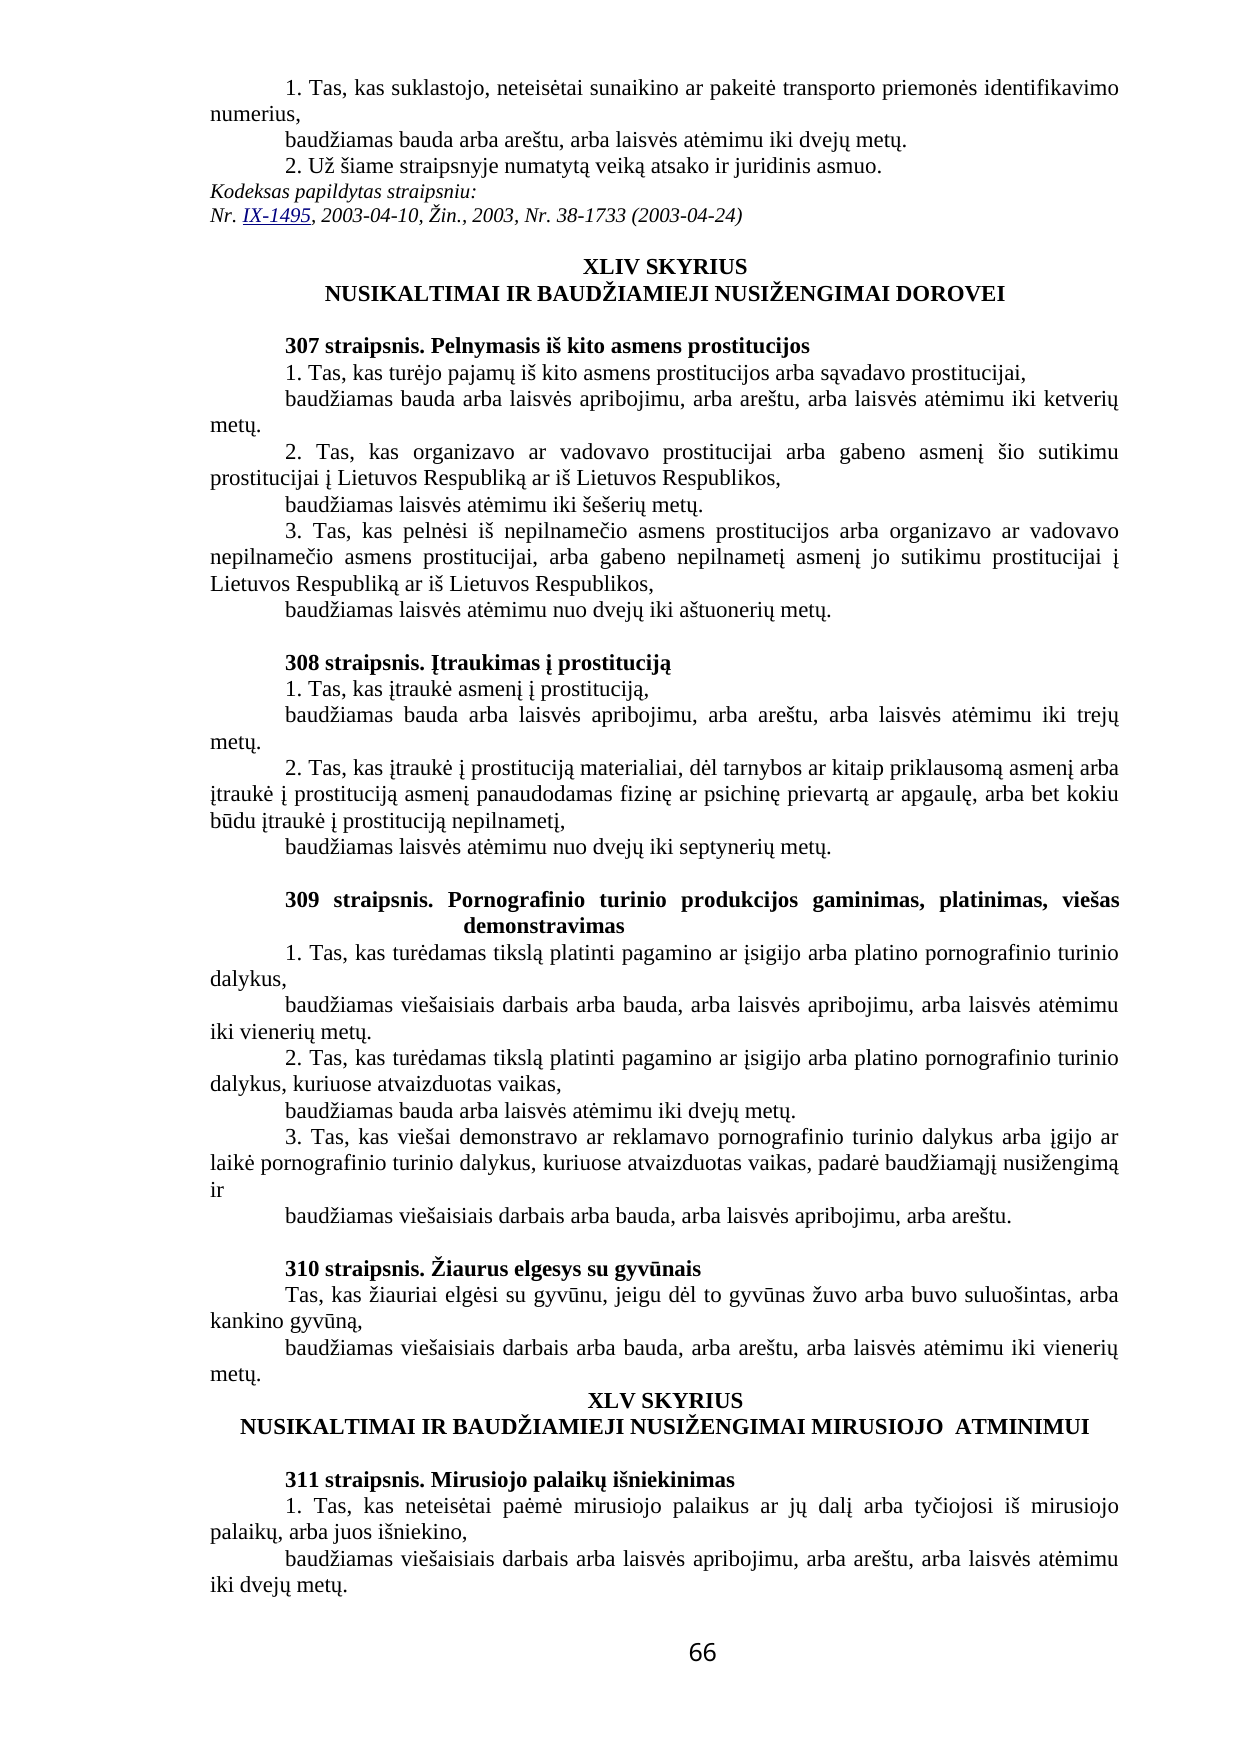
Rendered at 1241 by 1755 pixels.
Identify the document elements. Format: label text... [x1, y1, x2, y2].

text 3. Tas, kas pelnėsi iš nepilnamečio asmens prostitucijos arba organizavo ar vadovavo nepilnamečio asmens prostitucijai, arba gabeno nepilnametį asmenį jo sutikimu prostitucijai į Lietuvos Respubliką ar iš Lietuvos Respublikos, [210, 517, 1120, 596]
text baudžiamas bauda arba laisvės apribojimu, arba areštu, arba laisvės atėmimu iki ketverių metų. [210, 385, 1120, 438]
text baudžiamas laisvės atėmimu nuo dvejų iki septynerių metų. [210, 833, 1120, 859]
text baudžiamas viešaisiais darbais arba bauda, arba areštu, arba laisvės atėmimu iki vienerių metų. [210, 1334, 1120, 1387]
text NUSIKALTIMAI IR BAUDŽIAMIEJI NUSIŽENGIMAI DOROVEI [210, 280, 1120, 306]
text 3. Tas, kas viešai demonstravo ar reklamavo pornografinio turinio dalykus arba įgijo ar laikė pornografinio turinio dalykus, kuriuose atvaizduotas vaikas, padarė baudžiamąjį nusižengimą ir [210, 1123, 1120, 1202]
text 1. Tas, kas įtraukė asmenį į prostituciją, [210, 675, 1120, 701]
text 2. Už šiame straipsnyje numatytą veiką atsako ir juridinis asmuo. [210, 153, 1120, 179]
text baudžiamas viešaisiais darbais arba laisvės apribojimu, arba areštu, arba laisvės atėmimu iki dvejų metų. [210, 1545, 1120, 1597]
subtitle XLIV SKYRIUS [210, 253, 1120, 280]
text 310 straipsnis. Žiaurus elgesys su gyvūnais [210, 1255, 1120, 1281]
text 311 straipsnis. Mirusiojo palaikų išniekinimas [210, 1466, 1120, 1492]
text baudžiamas bauda arba areštu, arba laisvės atėmimu iki dvejų metų. [210, 126, 1120, 153]
text 1. Tas, kas suklastojo, neteisėtai sunaikino ar pakeitė transporto priemonės identifikavimo numerius, [210, 73, 1120, 126]
text baudžiamas viešaisiais darbais arba bauda, arba laisvės apribojimu, arba laisvės atėmimu iki vienerių metų. [210, 991, 1120, 1044]
text 2. Tas, kas įtraukė į prostituciją materialiai, dėl tarnybos ar kitaip priklausomą asmenį arba įtraukė į prostituciją asmenį panaudodamas fizinę ar psichinę prievartą ar apgaulę, arba bet kokiu būdu įtraukė į prostituciją nepilnametį, [210, 754, 1120, 833]
text baudžiamas bauda arba laisvės apribojimu, arba areštu, arba laisvės atėmimu iki trejų metų. [210, 701, 1120, 754]
text 1. Tas, kas turėdamas tikslą platinti pagamino ar įsigijo arba platino pornografinio turinio dalykus, [210, 939, 1120, 991]
text Tas, kas žiauriai elgėsi su gyvūnu, jeigu dėl to gyvūnas žuvo arba buvo suluošintas, arba kankino gyvūną, [210, 1281, 1120, 1334]
text NUSIKALTIMAI IR BAUDŽIAMIEJI NUSIŽENGIMAI MIRUSIOJO ATMINIMUI [210, 1413, 1120, 1439]
text baudžiamas bauda arba laisvės atėmimu iki dvejų metų. [210, 1097, 1120, 1123]
text 309 straipsnis. Pornografinio turinio produkcijos gaminimas, platinimas, viešas demonstravimas [285, 886, 1120, 939]
text baudžiamas laisvės atėmimu nuo dvejų iki aštuonerių metų. [210, 596, 1120, 622]
text 307 straipsnis. Pelnymasis iš kito asmens prostitucijos [210, 332, 1120, 359]
text 2. Tas, kas turėdamas tikslą platinti pagamino ar įsigijo arba platino pornografinio turinio dalykus, kuriuose atvaizduotas vaikas, [210, 1044, 1120, 1097]
text XLV SKYRIUS [210, 1387, 1120, 1413]
text 2. Tas, kas organizavo ar vadovavo prostitucijai arba gabeno asmenį šio sutikimu prostitucijai į Lietuvos Respubliką ar iš Lietuvos Respublikos, [210, 438, 1120, 491]
text baudžiamas laisvės atėmimu iki šešerių metų. [210, 491, 1120, 517]
text 1. Tas, kas turėjo pajamų iš kito asmens prostitucijos arba sąvadavo prostitucijai, [210, 359, 1120, 385]
text Nr. IX-1495, 2003-04-10, Žin., 2003, Nr. 38-1733 (2003-04-24) [210, 203, 1120, 227]
text 1. Tas, kas neteisėtai paėmė mirusiojo palaikus ar jų dalį arba tyčiojosi iš mirusiojo palaikų, arba juos išniekino, [210, 1492, 1120, 1545]
text baudžiamas viešaisiais darbais arba bauda, arba laisvės apribojimu, arba areštu. [210, 1202, 1120, 1228]
text 308 straipsnis. Įtraukimas į prostituciją [210, 649, 1120, 675]
text Kodeksas papildytas straipsniu: [210, 179, 1120, 203]
